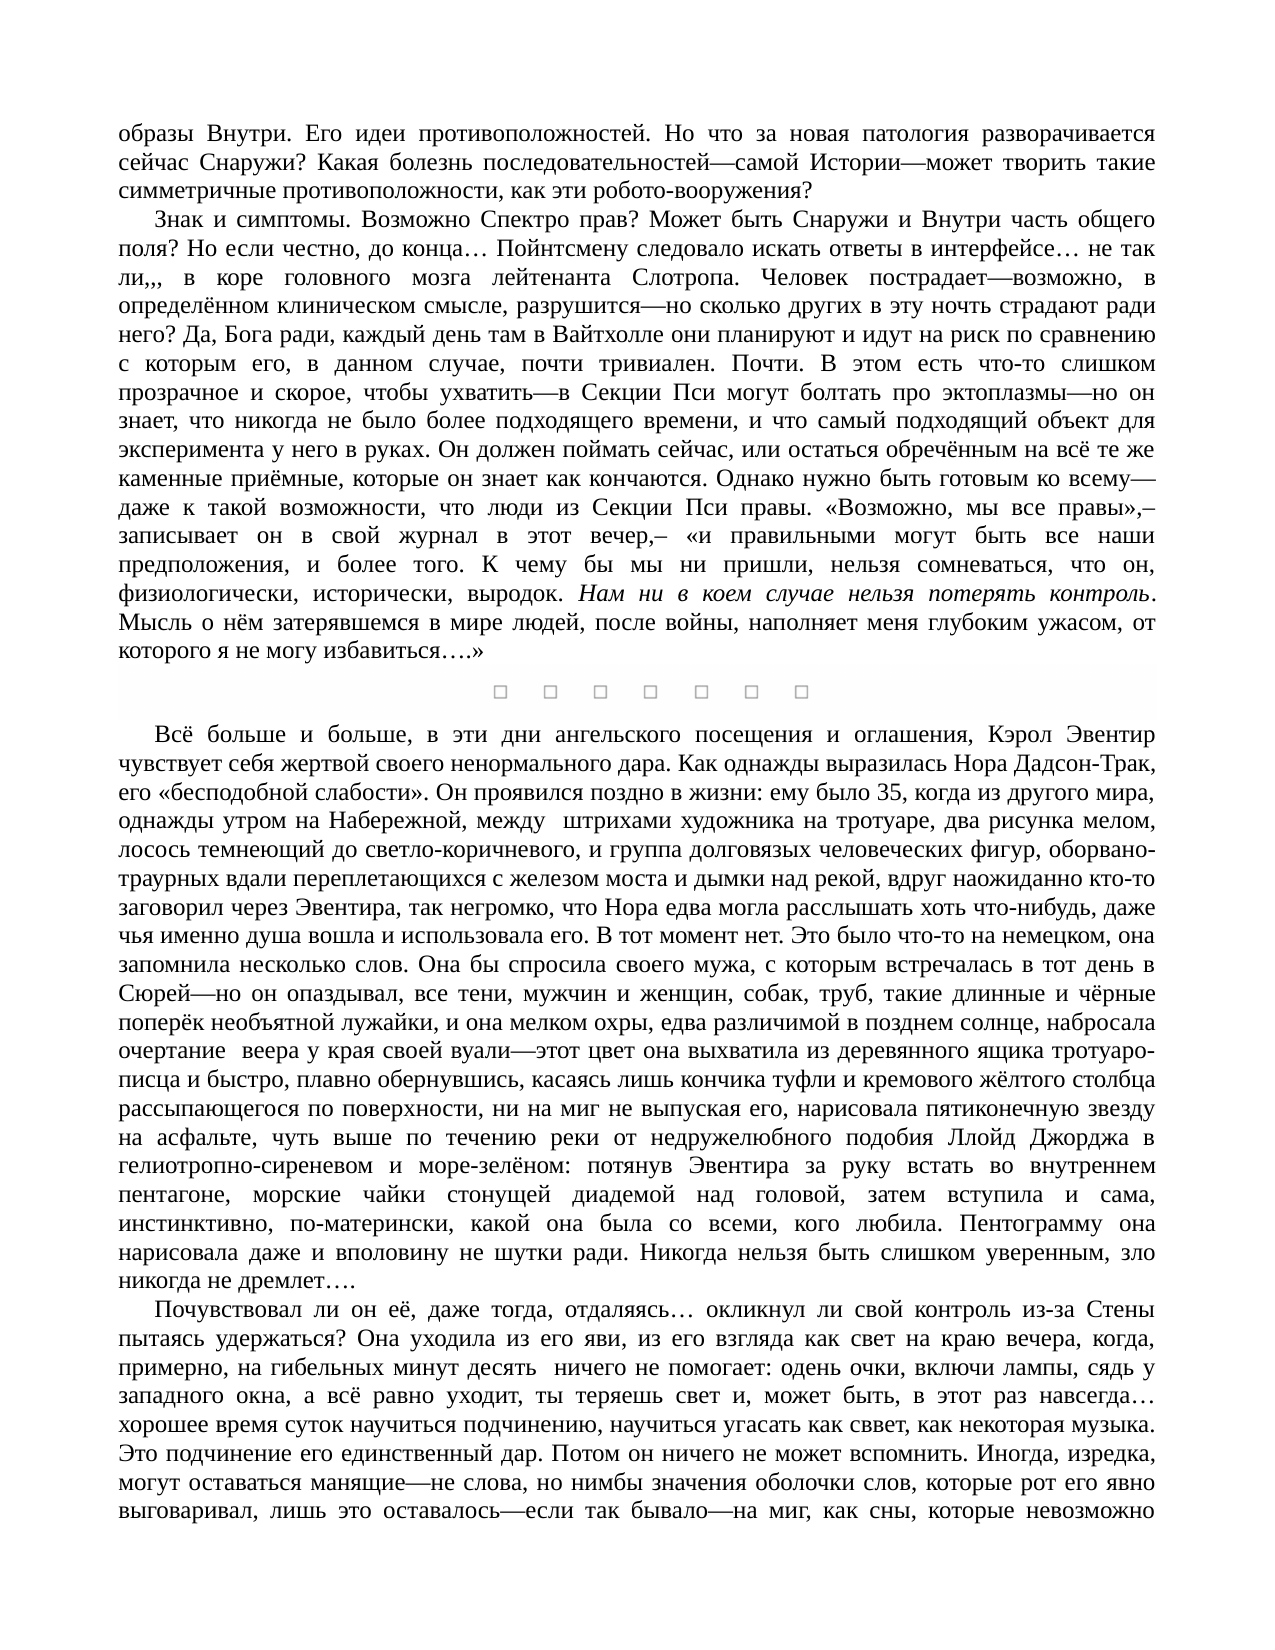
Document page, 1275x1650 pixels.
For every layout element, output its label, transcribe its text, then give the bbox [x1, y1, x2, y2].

text Почувствовал ли он её, даже тогда, отдаляясь… окликнул ли свой контроль из-за Стены пытаясь удержаться? Она уходила из его яви, из его взгляда как свет на краю вечера, когда, примерно, на гибельных минут десять ничего не помогает: одень очки, включи лампы, сядь у западного окна, а всё равно уходит, ты теряешь свет и, может быть, в этот раз навсегда… хорошее время суток научиться подчинению, научиться угасать как сввет, как некоторая музыка. Это подчинение его единственный дар. Потом он ничего не может вспомнить. Иногда, изредка, могут оставаться манящие—не слова, но нимбы значения оболочки слов, которые рот его явно выговаривал, лишь это оставалось—если так бывало—на миг, как сны, которые невозможно [118, 1294, 1157, 1524]
picture [118, 664, 1157, 720]
text образы Внутри. Его идеи противоположностей. Но что за новая патология разворачивается сейчас Снаружи? Какая болезнь последовательностей—самой Истории—может творить такие симметричные противоположности, как эти робото-вооружения? [118, 118, 1157, 204]
text Знак и симптомы. Возможно Спектро прав? Может быть Снаружи и Внутри часть общего поля? Но если честно, до конца… Пойнтсмену следовало искать ответы в интерфейсе… не так ли,,, в коре головного мозга лейтенанта Слотропа. Человек пострадает—возможно, в определённом клиническом смысле, разрушится—но сколько других в эту ночть страдают ради него? Да, Бога ради, каждый день там в Вайтхолле они планируют и идут на риск по сравнению с которым его, в данном случае, почти тривиален. Почти. В этом есть что-то слишком прозрачное и скорое, чтобы ухватить—в Секции Пси могут болтать про эктоплазмы—но он знает, что никогда не было более подходящего времени, и что самый подходящий объект для эксперимента у него в руках. Он должен поймать сейчас, или остаться обречённым на всё те же каменные приёмные, которые он знает как кончаются. Однако нужно быть готовым ко всему—даже к такой возможности, что люди из Секции Пси правы. «Возможно, мы все правы»,– записывает он в свой журнал в этот вечер,– «и правильными могут быть все наши предположения, и более того. К чему бы мы ни пришли, нельзя сомневаться, что он, физиологически, исторически, выродок. Нам ни в коем случае нельзя потерять контроль. Мысль о нём затерявшемся в мире людей, после войны, наполняет меня глубоким ужасом, от которого я не могу избавиться….» [118, 204, 1157, 664]
text Всё больше и больше, в эти дни ангельского посещения и оглашения, Кэрол Эвентир чувствует себя жертвой своего ненормального дара. Как однажды выразилась Нора Дадсон-Трак, его «бесподобной слабости». Он проявился поздно в жизни: ему было 35, когда из другого мира, однажды утром на Набережной, между штрихами художника на тротуаре, два рисунка мелом, лосось темнеющий до светло-коричневого, и группа долговязых человеческих фигур, оборвано-траурных вдали переплетающихся с железом моста и дымки над рекой, вдруг наожиданно кто-то заговорил через Эвентира, так негромко, что Нора едва могла расслышать хоть что-нибудь, даже чья именно душа вошла и использовала его. В тот момент нет. Это было что-то на немецком, она запомнила несколько слов. Она бы спросила своего мужа, с которым встречалась в тот день в Сюрей—но он опаздывал, все тени, мужчин и женщин, собак, труб, такие длинные и чёрные поперёк необъятной лужайки, и она мелком охры, едва различимой в позднем солнце, набросала очертание веера у края своей вуали—этот цвет она выхватила из деревянного ящика тротуаро-писца и быстро, плавно обернувшись, касаясь лишь кончика туфли и кремового жёлтого столбца рассыпающегося по поверхности, ни на миг не выпуская его, нарисовала пятиконечную звезду на асфальте, чуть выше по течению реки от недружелюбного подобия Ллойд Джорджа в гелиотропно-сиреневом и море-зелёном: потянув Эвентира за руку встать во внутреннем пентагоне, морские чайки стонущей диадемой над головой, затем вступила и сама, инстинктивно, по-матерински, какой она была со всеми, кого любила. Пентограмму она нарисовала даже и вполовину не шутки ради. Никогда нельзя быть слишком уверенным, зло никогда не дремлет…. [118, 720, 1157, 1294]
